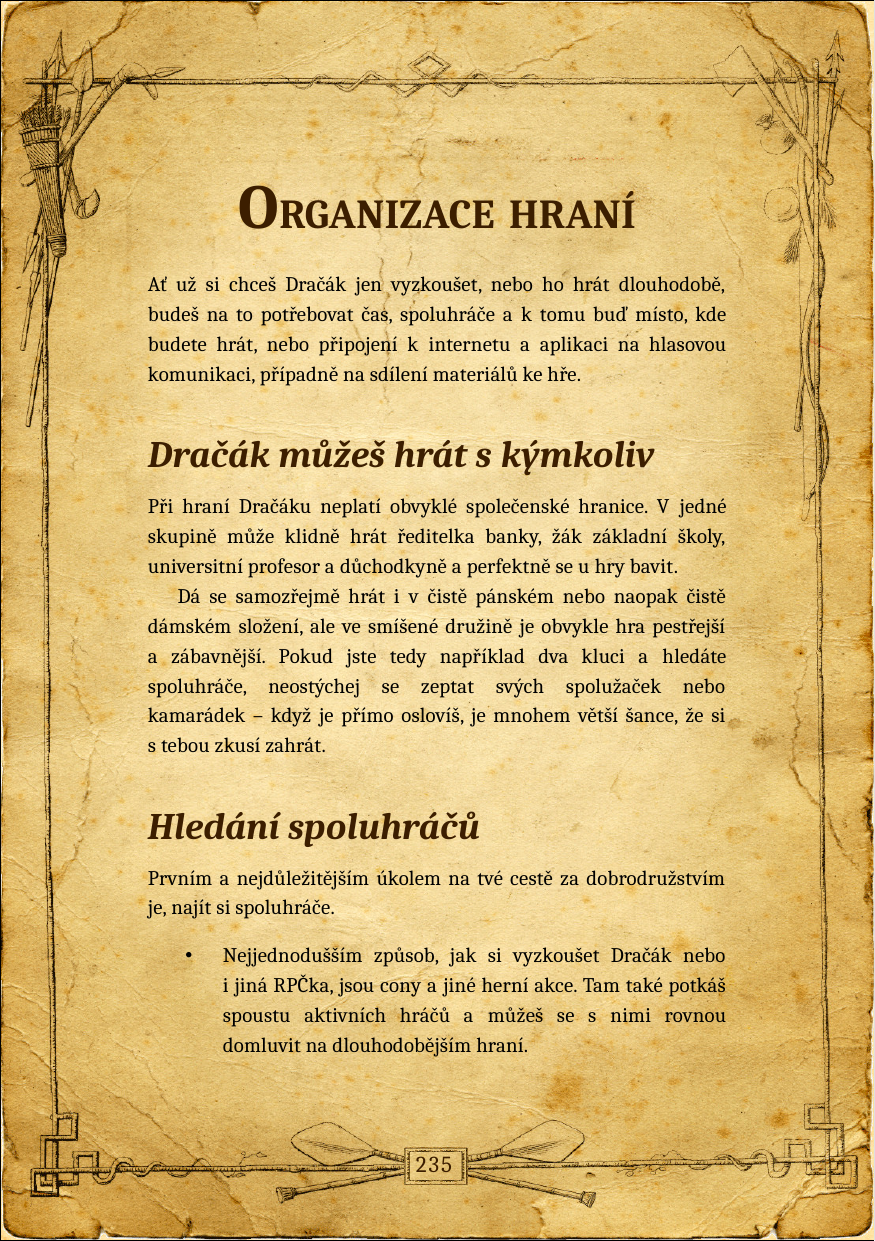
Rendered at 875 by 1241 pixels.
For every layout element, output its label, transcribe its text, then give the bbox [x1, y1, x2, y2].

subtitle Dračák můžeš hrát s⁠ kýmkoliv [148, 434, 726, 477]
subtitle Hledání spoluhráčů [148, 805, 726, 848]
text Ať už si chceš Dračák jen vyzkoušet, nebo ho hrát dlouhodobě, budeš na to potřebovat čas, spoluhráče a⁠ k⁠ tomu buď místo, kde budete hrát, nebo připojení k⁠ internetu a⁠ aplikaci na hlasovou komunikaci, případně na sdílení materiálů ke hře. [148, 273, 726, 387]
text Při hraní Dračáku neplatí obvyklé společenské hranice. V⁠ jedné skupině může klidně hrát ředitelka banky, žák základní školy, universitní profesor a⁠ důchodkyně a⁠ perfektně se u⁠ hry bavit. Dá se samozřejmě hrát i⁠ v⁠ čistě pánském nebo naopak čistě dámském složení, ale ve smíšené družině je obvykle hra pestřejší a⁠ zábavnější. Pokud jste tedy například dva kluci a⁠ hledáte spoluhráče, neostýchej se zeptat svých spolužaček nebo kamarádek – když je přímo oslovíš, je mnohem větší šance, že si s⁠ tebou zkusí zahrát. [148, 495, 726, 758]
subtitle Organizace hraní [148, 172, 726, 244]
text Prvním a⁠ nejdůležitějším úkolem na tvé cestě za dobrodružstvím je, najít si spoluhráče. [148, 866, 726, 920]
list Nejjednodušším způsob, jak si vyzkoušet Dračák nebo i⁠ jiná RPČka, jsou cony a⁠ jiné herní akce. Tam také potkáš spoustu aktivních hráčů a⁠ můžeš se s⁠ nimi rovnou domluvit na dlouhodobějším hraní. [185, 944, 726, 1057]
picture [1, 1, 874, 1240]
